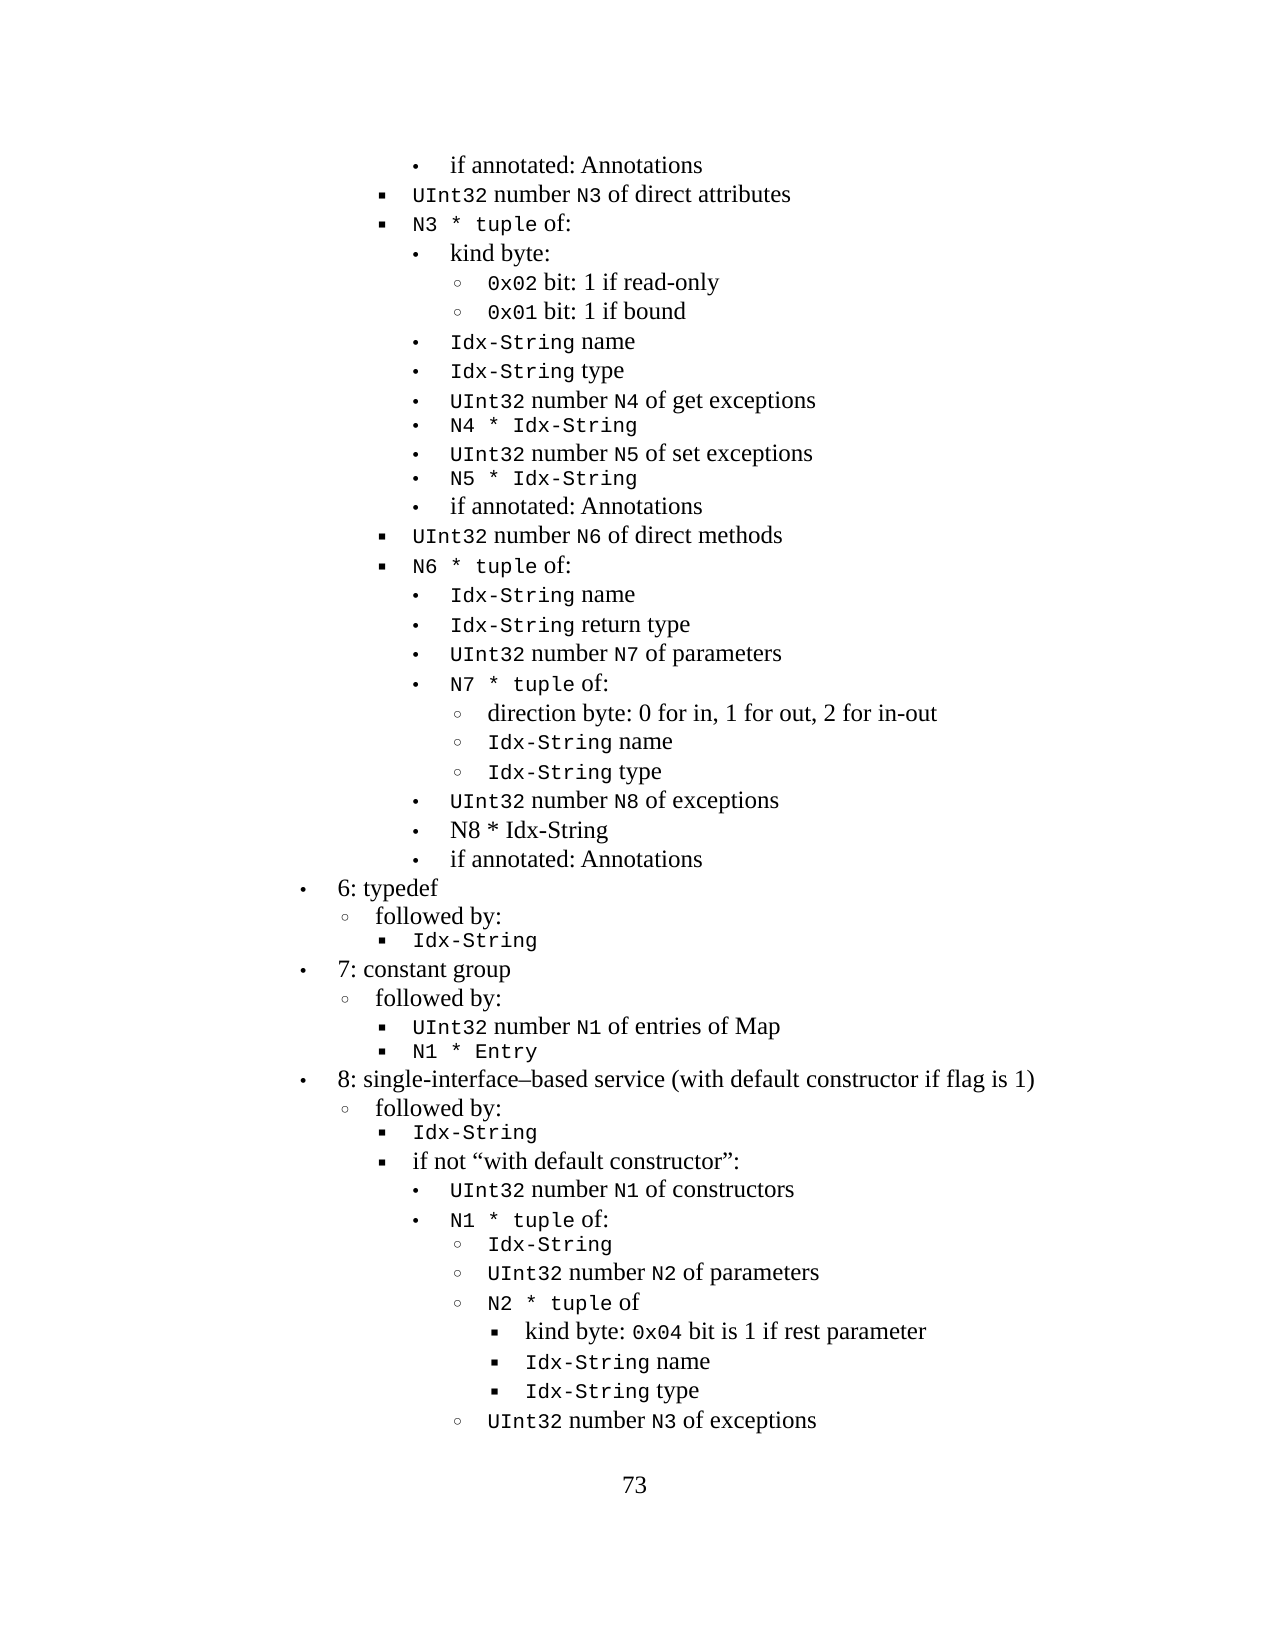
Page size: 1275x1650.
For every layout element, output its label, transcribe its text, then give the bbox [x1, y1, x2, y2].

list Idx-String [375, 930, 1125, 954]
list N4 * Idx-String [412, 414, 1125, 438]
list if not “with default constructor”: [375, 1146, 1125, 1174]
list N2 * tuple of [450, 1287, 1125, 1316]
list UInt32 number N3 of exceptions [450, 1405, 1125, 1435]
list N7 * tuple of: [412, 668, 1125, 698]
list Idx-String name [412, 579, 1125, 609]
list Idx-String return type [412, 609, 1125, 638]
list followed by: [337, 983, 1125, 1011]
list kind byte: [412, 238, 1125, 267]
list followed by: [337, 1093, 1125, 1122]
list Idx-String type [412, 355, 1125, 385]
list N5 * Idx-String [412, 468, 1125, 491]
list UInt32 number N1 of entries of Map [375, 1011, 1125, 1041]
list 0x01 bit: 1 if bound [450, 296, 1125, 326]
list 6: typedef [300, 873, 1125, 901]
list 8: single-interface–based service (with default constructor if flag is 1) [300, 1064, 1125, 1093]
list N6 * tuple of: [375, 550, 1125, 579]
list followed by: [337, 901, 1125, 930]
list UInt32 number N1 of constructors [412, 1174, 1125, 1204]
list UInt32 number N2 of parameters [450, 1257, 1125, 1287]
list N1 * tuple of: [412, 1204, 1125, 1234]
list Idx-String name [412, 326, 1125, 355]
list if annotated: Annotations [412, 150, 1125, 179]
list Idx-String [375, 1122, 1125, 1146]
list UInt32 number N8 of exceptions [412, 786, 1125, 815]
list 0x02 bit: 1 if read-only [450, 267, 1125, 296]
list if annotated: Annotations [412, 491, 1125, 520]
list N3 * tuple of: [375, 208, 1125, 238]
list Idx-String type [487, 1376, 1125, 1405]
list UInt32 number N6 of direct methods [375, 520, 1125, 550]
list UInt32 number N5 of set exceptions [412, 438, 1125, 468]
list Idx-String name [487, 1346, 1125, 1376]
list UInt32 number N3 of direct attributes [375, 179, 1125, 208]
list if annotated: Annotations [412, 844, 1125, 873]
list Idx-String [450, 1234, 1125, 1257]
list kind byte: 0x04 bit is 1 if rest parameter [487, 1316, 1125, 1346]
list direction byte: 0 for in, 1 for out, 2 for in-out [450, 698, 1125, 726]
list Idx-String name [450, 726, 1125, 756]
list UInt32 number N4 of get exceptions [412, 385, 1125, 414]
list N1 * Entry [375, 1041, 1125, 1064]
list 7: constant group [300, 954, 1125, 983]
list Idx-String type [450, 756, 1125, 786]
list UInt32 number N7 of parameters [412, 638, 1125, 668]
list N8 * Idx-String [412, 815, 1125, 844]
